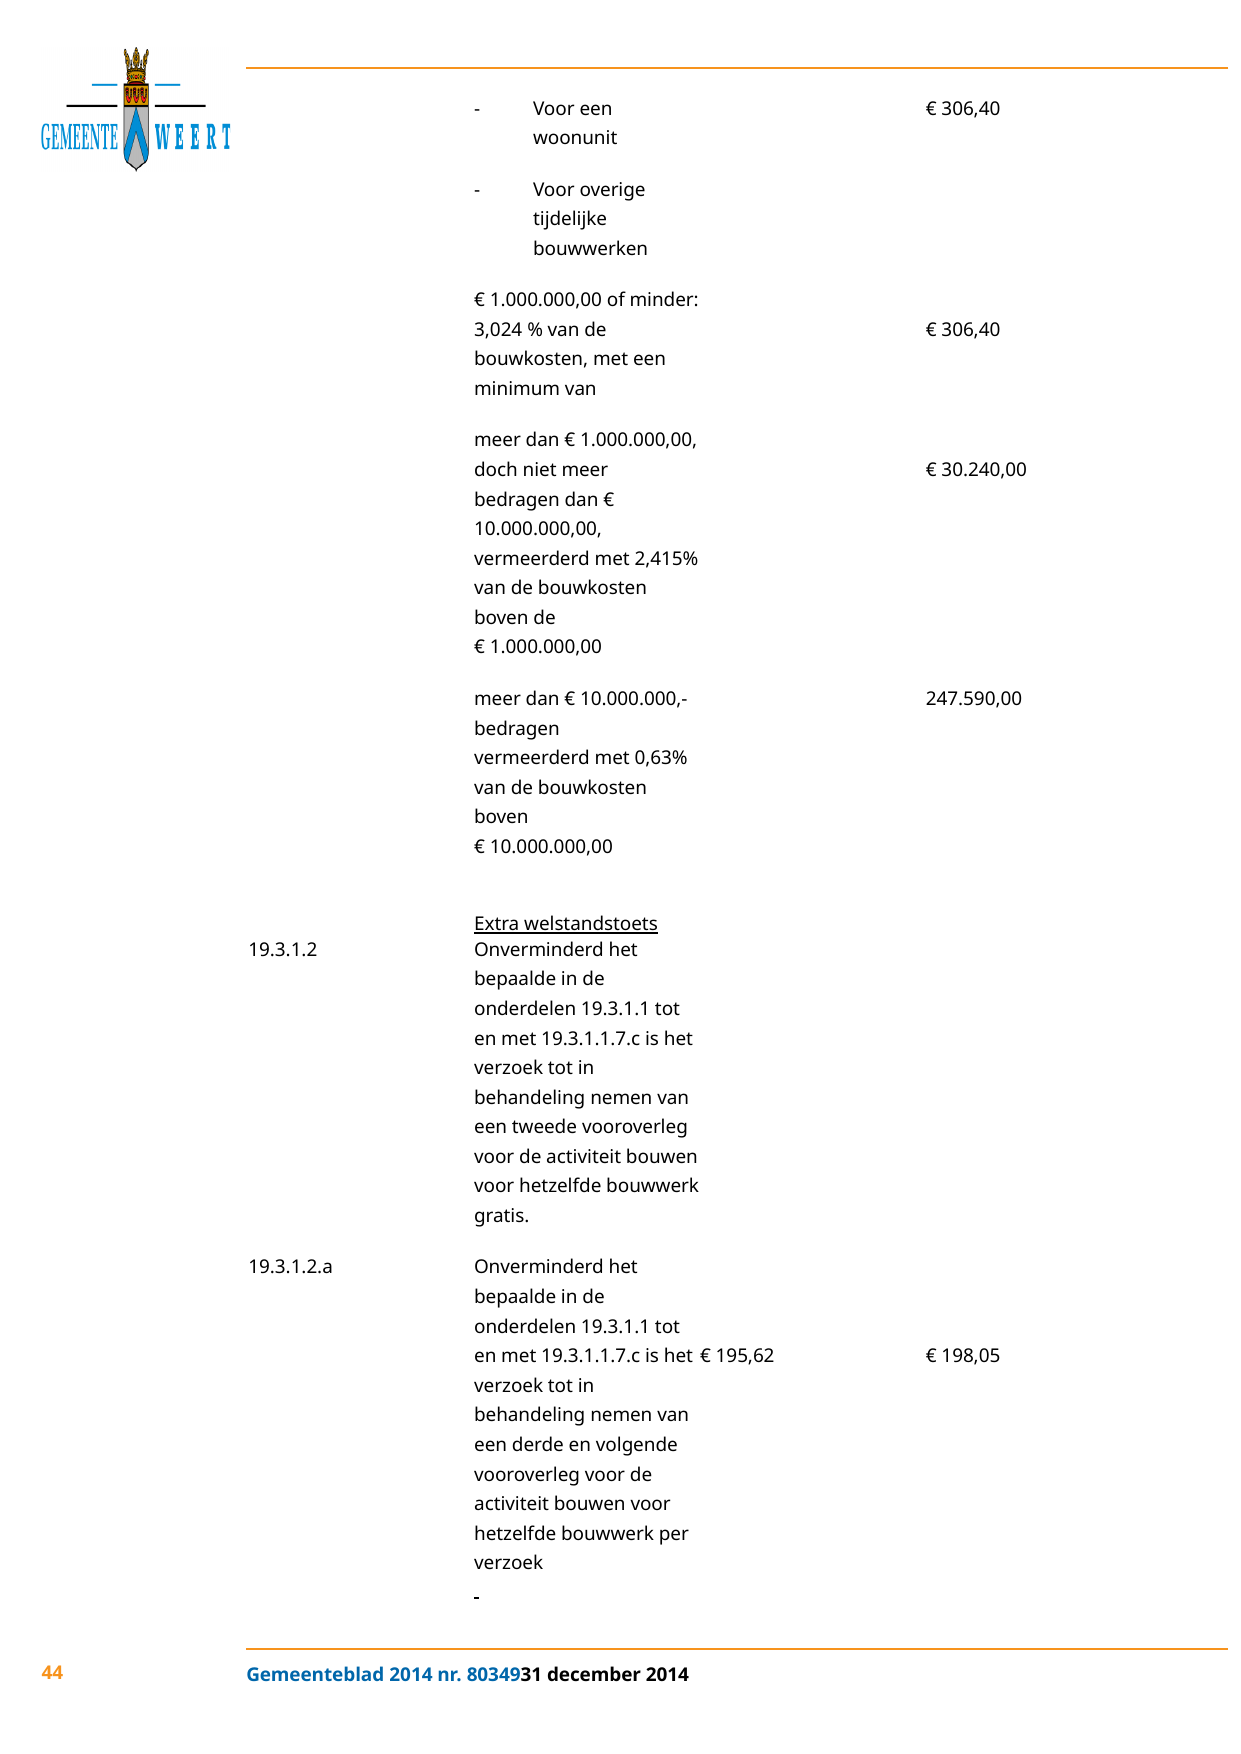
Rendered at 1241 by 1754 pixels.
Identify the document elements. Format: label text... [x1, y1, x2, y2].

table_cell [700, 936, 926, 1228]
table_cell [248, 401, 474, 427]
table_cell [926, 261, 1152, 286]
table_cell 247.590,00 [926, 685, 1152, 859]
table_cell [926, 1575, 1152, 1601]
table_cell € 1.000.000,00 of minder: 3,024 % van de bouwkosten, met een minimum van [474, 286, 700, 401]
table_header [248, 910, 474, 936]
table_header Extra welstandstoets [474, 910, 700, 936]
table_cell [700, 401, 926, 427]
table_cell meer dan € 10.000.000,- bedragen vermeerderd met 0,63% van de bouwkosten boven € 10.000.000,00 [474, 685, 700, 859]
table_cell [248, 95, 474, 150]
table_cell [248, 176, 474, 261]
table_cell € 198,05 [926, 1254, 1152, 1575]
table_cell [700, 286, 926, 401]
table_cell [926, 660, 1152, 685]
table_cell [248, 427, 474, 659]
table_cell [700, 427, 926, 659]
table_cell [248, 150, 474, 176]
table_cell [700, 660, 926, 685]
table_cell [248, 261, 474, 286]
table_cell [474, 1575, 700, 1601]
table_cell € 195,62 [700, 1254, 926, 1575]
table_cell [700, 1228, 926, 1254]
table_cell € 306,40 [926, 286, 1152, 401]
table_cell [474, 660, 700, 685]
table_cell Voor overige tijdelijke bouwwerken [474, 176, 700, 261]
table_cell [700, 150, 926, 176]
table_cell Onverminderd het bepaalde in de onderdelen 19.3.1.1 tot en met 19.3.1.1.7.c is het verzoek tot in behandeling nemen van een tweede vooroverleg voor de activiteit bouwen voor hetzelfde bouwwerk gratis. [474, 936, 700, 1228]
table_cell [926, 150, 1152, 176]
picture [41, 47, 231, 172]
table_cell [248, 1575, 474, 1601]
table_cell [474, 150, 700, 176]
table_cell [700, 685, 926, 859]
table_cell 19.3.1.2 [248, 936, 474, 1228]
table_cell € 306,40 [926, 95, 1152, 150]
table_cell [926, 936, 1152, 1228]
table_cell Voor een woonunit [474, 95, 700, 150]
table_cell [926, 401, 1152, 427]
table_cell [700, 176, 926, 261]
table_cell [474, 261, 700, 286]
table_cell [926, 1228, 1152, 1254]
table_cell [248, 1228, 474, 1254]
table_header [700, 910, 926, 936]
table_cell € 30.240,00 [926, 427, 1152, 659]
table_cell Onverminderd het bepaalde in de onderdelen 19.3.1.1 tot en met 19.3.1.1.7.c is het verzoek tot in behandeling nemen van een derde en volgende vooroverleg voor de activiteit bouwen voor hetzelfde bouwwerk per verzoek [474, 1254, 700, 1575]
table_cell [700, 95, 926, 150]
table_cell [248, 685, 474, 859]
table_cell [474, 401, 700, 427]
table_cell 19.3.1.2.a [248, 1254, 474, 1575]
table_cell [926, 176, 1152, 261]
table_cell [248, 660, 474, 685]
table_header [926, 910, 1152, 936]
table_cell meer dan € 1.000.000,00, doch niet meer bedragen dan € 10.000.000,00, vermeerderd met 2,415% van de bouwkosten boven de € 1.000.000,00 [474, 427, 700, 659]
table_cell [700, 261, 926, 286]
table_cell [700, 1575, 926, 1601]
table_cell [474, 1228, 700, 1254]
table_cell [248, 286, 474, 401]
